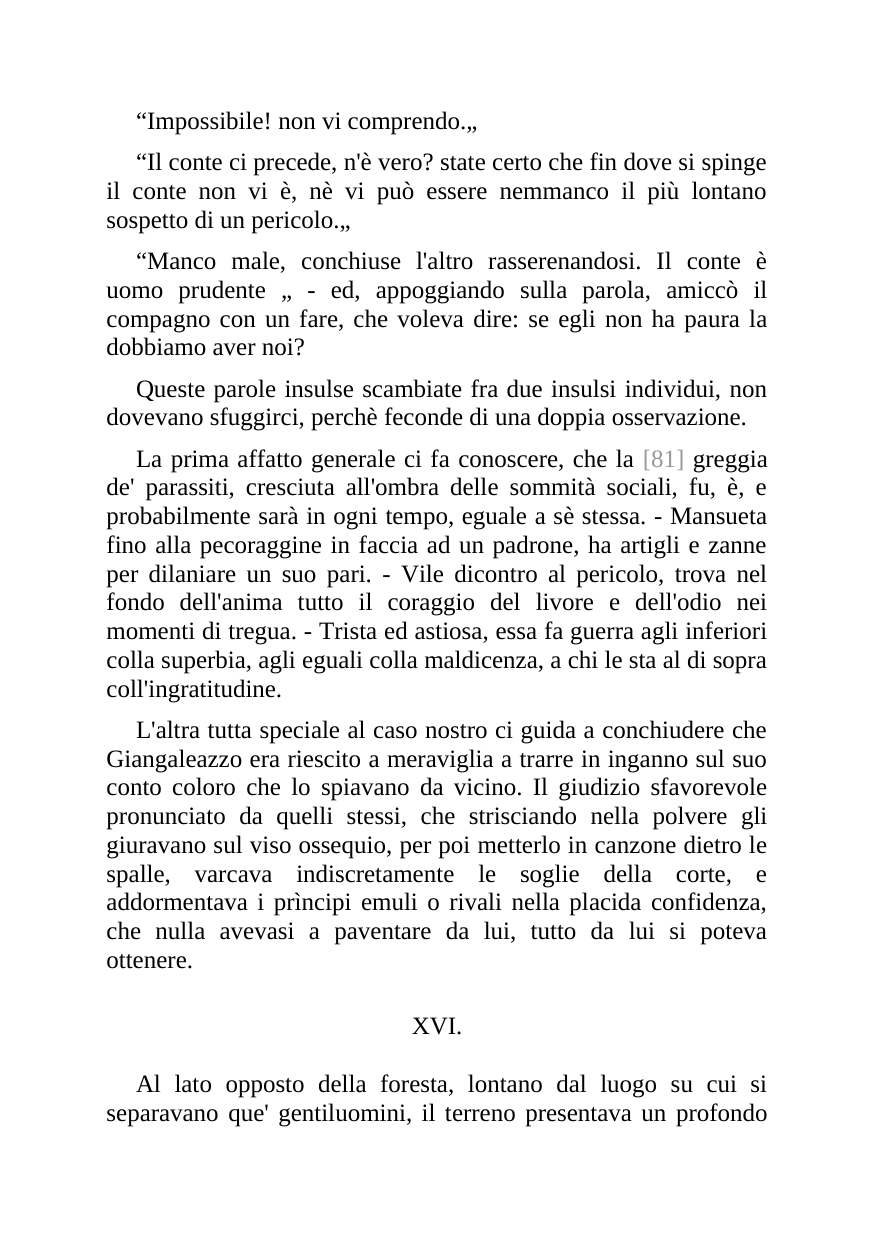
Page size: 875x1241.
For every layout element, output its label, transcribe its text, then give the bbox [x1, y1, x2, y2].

text “Il conte ci precede, n'è vero? state certo che fin dove si spinge il conte non vi è, nè vi può essere nemmanco il più lontano sospetto di un pericolo.„ [106, 147, 768, 234]
text “Impossibile! non vi comprendo.„ [106, 106, 768, 135]
text Al lato opposto della foresta, lontano dal luogo su cui si separavano que' gentiluomini, il terreno presentava un profondo [106, 1069, 768, 1127]
text “Manco male, conchiuse l'altro rasserenandosi. Il conte è uomo prudente „ - ed, appoggiando sulla parola, amiccò il compagno con un fare, che voleva dire: se egli non ha paura la dobbiamo aver noi? [106, 246, 768, 361]
text Queste parole insulse scambiate fra due insulsi individui, non dovevano sfuggirci, perchè feconde di una doppia osservazione. [106, 374, 768, 431]
subtitle XVI. [106, 1011, 768, 1040]
text L'altra tutta speciale al caso nostro ci guida a conchiudere che Giangaleazzo era riescito a meraviglia a trarre in inganno sul suo conto coloro che lo spiavano da vicino. Il giudizio sfavorevole pronunciato da quelli stessi, che strisciando nella polvere gli giuravano sul viso ossequio, per poi metterlo in canzone dietro le spalle, varcava indiscretamente le soglie della corte, e addormentava i prìncipi emuli o rivali nella placida confidenza, che nulla avevasi a paventare da lui, tutto da lui si poteva ottenere. [106, 715, 768, 974]
text La prima affatto generale ci fa conoscere, che la [81] greggia de' parassiti, cresciuta all'ombra delle sommità sociali, fu, è, e probabilmente sarà in ogni tempo, eguale a sè stessa. - Mansueta fino alla pecoraggine in faccia ad un padrone, ha artigli e zanne per dilaniare un suo pari. - Vile dicontro al pericolo, trova nel fondo dell'anima tutto il coraggio del livore e dell'odio nei momenti di tregua. - Trista ed astiosa, essa fa guerra agli inferiori colla superbia, agli eguali colla maldicenza, a chi le sta al di sopra coll'ingratitudine. [106, 444, 768, 702]
